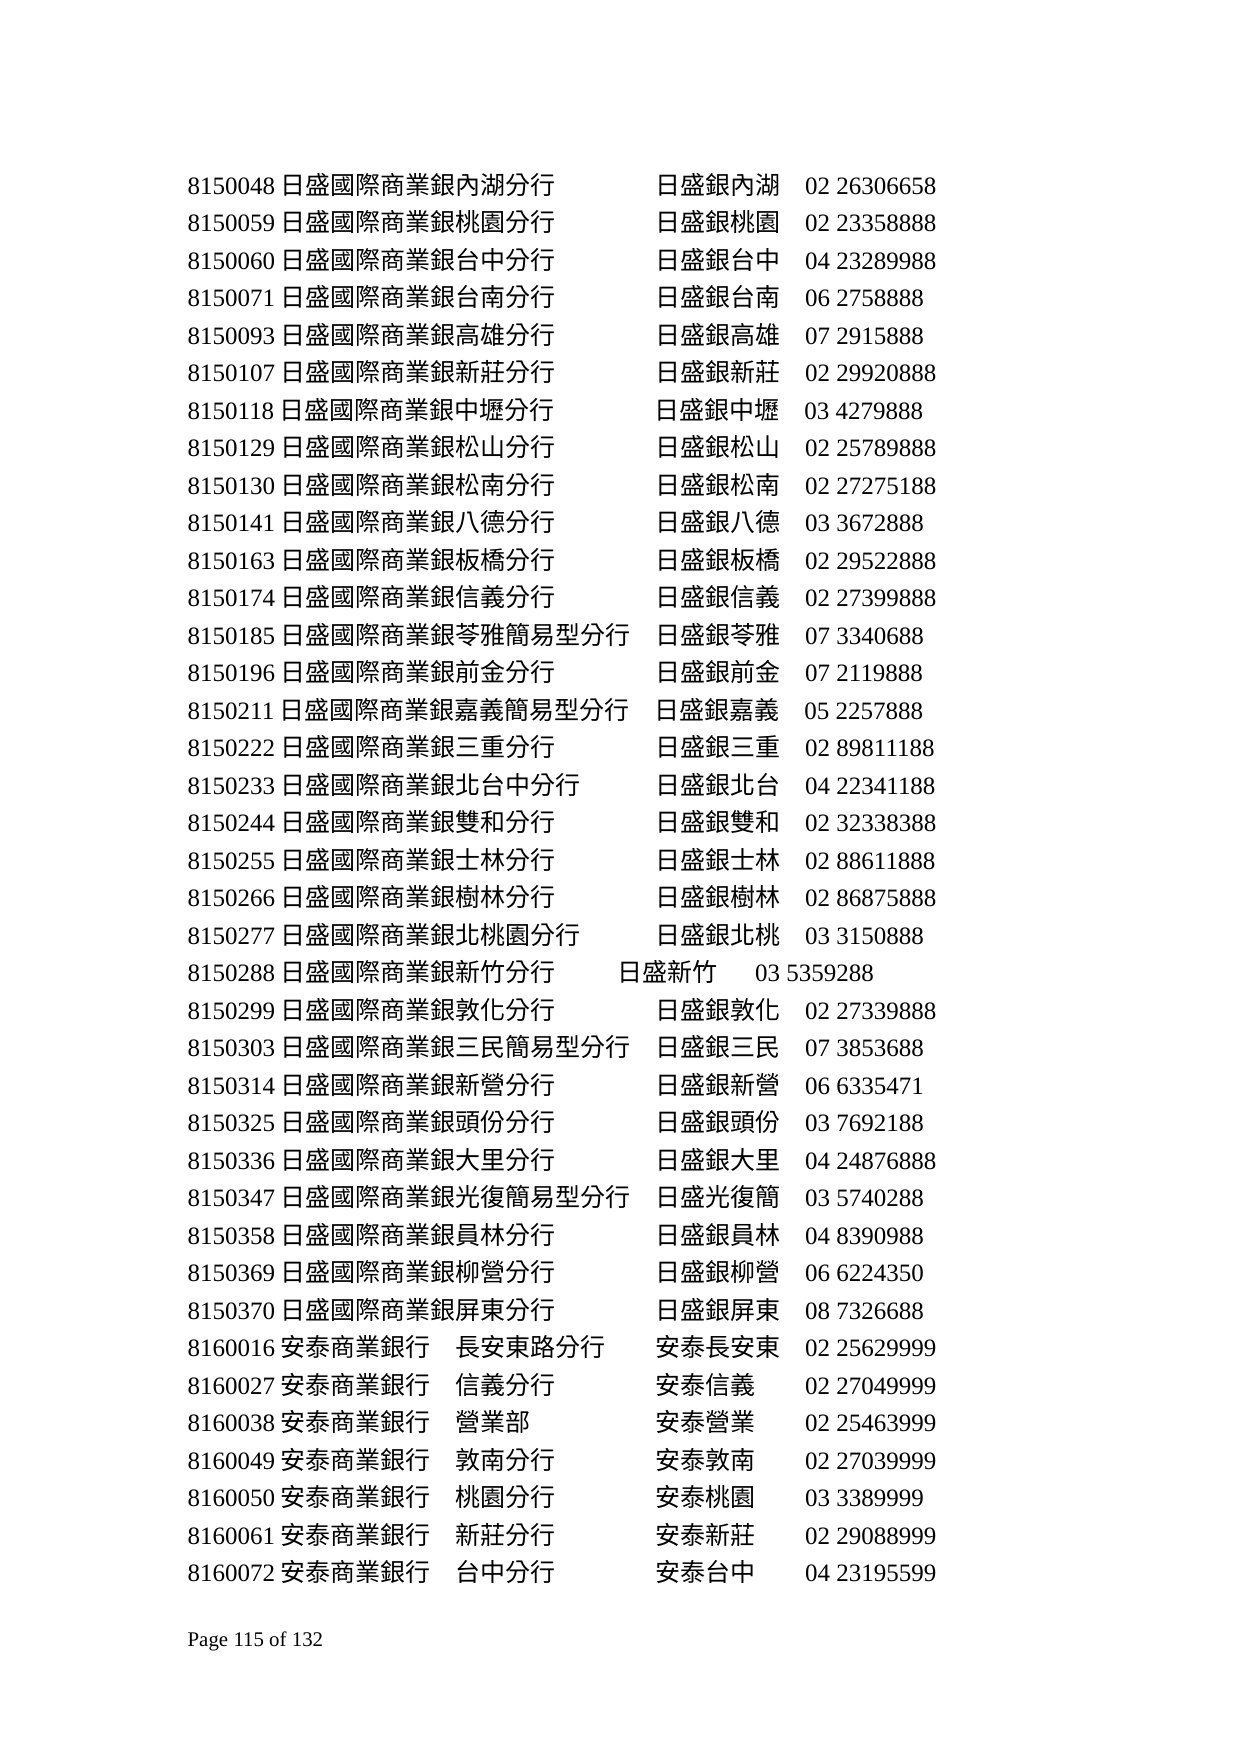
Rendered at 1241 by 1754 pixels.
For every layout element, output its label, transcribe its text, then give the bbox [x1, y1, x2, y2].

text 8150048日盛國際商業銀內湖分行 日盛銀內湖 02 26306658 [187, 164, 1053, 202]
text 8150233日盛國際商業銀北台中分行 日盛銀北台 04 22341188 [187, 764, 1053, 802]
text 8150107日盛國際商業銀新莊分行 日盛銀新莊 02 29920888 [187, 352, 1053, 389]
text 8150129日盛國際商業銀松山分行 日盛銀松山 02 25789888 [187, 427, 1053, 464]
text 8150222日盛國際商業銀三重分行 日盛銀三重 02 89811188 [187, 727, 1053, 764]
text 8160061安泰商業銀行 新莊分行 安泰新莊 02 29088999 [187, 1514, 1053, 1552]
text 8160049安泰商業銀行 敦南分行 安泰敦南 02 27039999 [187, 1439, 1053, 1477]
text 8150369日盛國際商業銀柳營分行 日盛銀柳營 06 6224350 [187, 1252, 1053, 1289]
text 8150255日盛國際商業銀士林分行 日盛銀士林 02 88611888 [187, 839, 1053, 877]
text 8150211日盛國際商業銀嘉義簡易型分行 日盛銀嘉義 05 2257888 [187, 689, 1053, 727]
text 8160038安泰商業銀行 營業部 安泰營業 02 25463999 [187, 1402, 1053, 1439]
text 8150277日盛國際商業銀北桃園分行 日盛銀北桃 03 3150888 [187, 914, 1053, 952]
text 8150370日盛國際商業銀屏東分行 日盛銀屏東 08 7326688 [187, 1289, 1053, 1327]
text 8150174日盛國際商業銀信義分行 日盛銀信義 02 27399888 [187, 577, 1053, 614]
text 8150299日盛國際商業銀敦化分行 日盛銀敦化 02 27339888 [187, 989, 1053, 1027]
text 8150130日盛國際商業銀松南分行 日盛銀松南 02 27275188 [187, 464, 1053, 502]
text 8150325日盛國際商業銀頭份分行 日盛銀頭份 03 7692188 [187, 1102, 1053, 1139]
text 8150185日盛國際商業銀苓雅簡易型分行 日盛銀苓雅 07 3340688 [187, 614, 1053, 652]
text 8150244日盛國際商業銀雙和分行 日盛銀雙和 02 32338388 [187, 802, 1053, 839]
text 8150266日盛國際商業銀樹林分行 日盛銀樹林 02 86875888 [187, 877, 1053, 914]
text 8160016安泰商業銀行 長安東路分行 安泰長安東 02 25629999 [187, 1327, 1053, 1364]
text 8150163日盛國際商業銀板橋分行 日盛銀板橋 02 29522888 [187, 539, 1053, 577]
text 8150196日盛國際商業銀前金分行 日盛銀前金 07 2119888 [187, 652, 1053, 689]
text 8150118日盛國際商業銀中壢分行 日盛銀中壢 03 4279888 [187, 389, 1053, 427]
text 8150071日盛國際商業銀台南分行 日盛銀台南 06 2758888 [187, 277, 1053, 314]
text 8150358日盛國際商業銀員林分行 日盛銀員林 04 8390988 [187, 1214, 1053, 1252]
text 8150059日盛國際商業銀桃園分行 日盛銀桃園 02 23358888 [187, 202, 1053, 239]
text 8160072安泰商業銀行 台中分行 安泰台中 04 23195599 [187, 1552, 1053, 1589]
text 8150314日盛國際商業銀新營分行 日盛銀新營 06 6335471 [187, 1064, 1053, 1102]
text 8160050安泰商業銀行 桃園分行 安泰桃園 03 3389999 [187, 1477, 1053, 1514]
text 8150288日盛國際商業銀新竹分行 日盛新竹 03 5359288 [187, 952, 1053, 989]
text 8150336日盛國際商業銀大里分行 日盛銀大里 04 24876888 [187, 1139, 1053, 1177]
text 8150141日盛國際商業銀八德分行 日盛銀八德 03 3672888 [187, 502, 1053, 539]
text 8150093日盛國際商業銀高雄分行 日盛銀高雄 07 2915888 [187, 314, 1053, 352]
text 8160027安泰商業銀行 信義分行 安泰信義 02 27049999 [187, 1364, 1053, 1402]
text 8150060日盛國際商業銀台中分行 日盛銀台中 04 23289988 [187, 239, 1053, 277]
text 8150303日盛國際商業銀三民簡易型分行 日盛銀三民 07 3853688 [187, 1027, 1053, 1064]
text 8150347日盛國際商業銀光復簡易型分行 日盛光復簡 03 5740288 [187, 1177, 1053, 1214]
